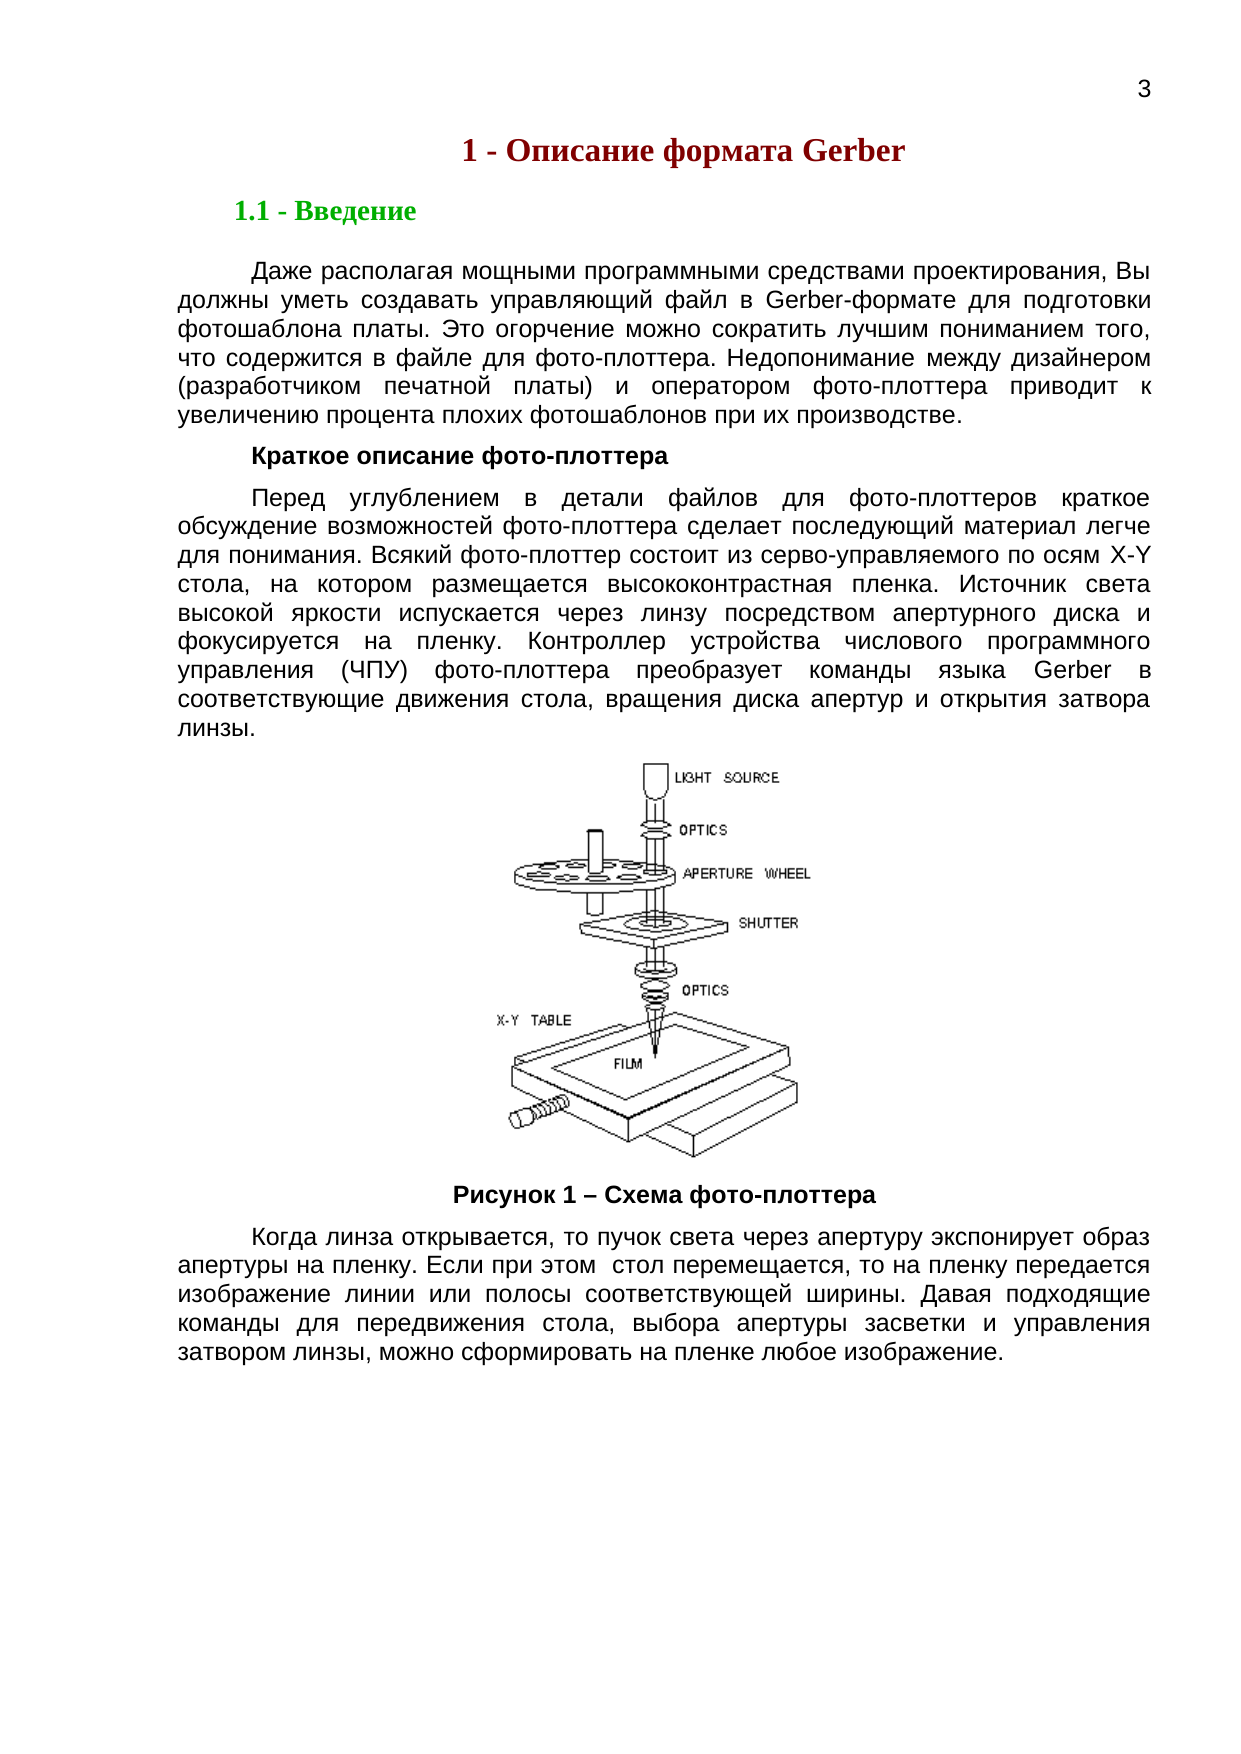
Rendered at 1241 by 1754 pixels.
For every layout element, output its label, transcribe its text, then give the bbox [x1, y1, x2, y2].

subtitle Описание формата Gerber [215, 130, 1152, 168]
text Рисунок 1 – Схема фото-плоттера [177, 1180, 1152, 1209]
text Когда линза открывается, то пучок света через апертуру экспонирует образ апертуры на пленку. Если при этом стол перемещается, то на пленку передается изображение линии или полосы соответствующей ширины. Давая подходящие команды для передвижения стола, выбора апертуры засветки и управления затвором линзы, можно сформировать на пленке любое изображение. [177, 1222, 1152, 1365]
text Краткое описание фото-плоттера [251, 441, 1152, 470]
subtitle Введение [233, 193, 1152, 227]
picture [496, 762, 812, 1159]
text Даже располагая мощными программными средствами проектирования, Вы должны уметь создавать управляющий файл в Gerber-формате для подготовки фотошаблона платы. Это огорчение можно сократить лучшим пониманием того, что содержится в файле для фото-плоттера. Недопонимание между дизайнером (разработчиком печатной платы) и оператором фото-плоттера приводит к увеличению процента плохих фотошаблонов при их производстве. [177, 256, 1152, 429]
text Перед углублением в детали файлов для фото-плоттеров краткое обсуждение возможностей фото-плоттера сделает последующий материал легче для понимания. Всякий фото-плоттер состоит из серво-управляемого по осям X-Y стола, на котором размещается высококонтрастная пленка. Источник света высокой яркости испускается через линзу посредством апертурного диска и фокусируется на пленку. Контроллер устройства числового программного управления (ЧПУ) фото-плоттера преобразует команды языка Gerber в соответствующие движения стола, вращения диска апертур и открытия затвора линзы. [177, 482, 1152, 741]
